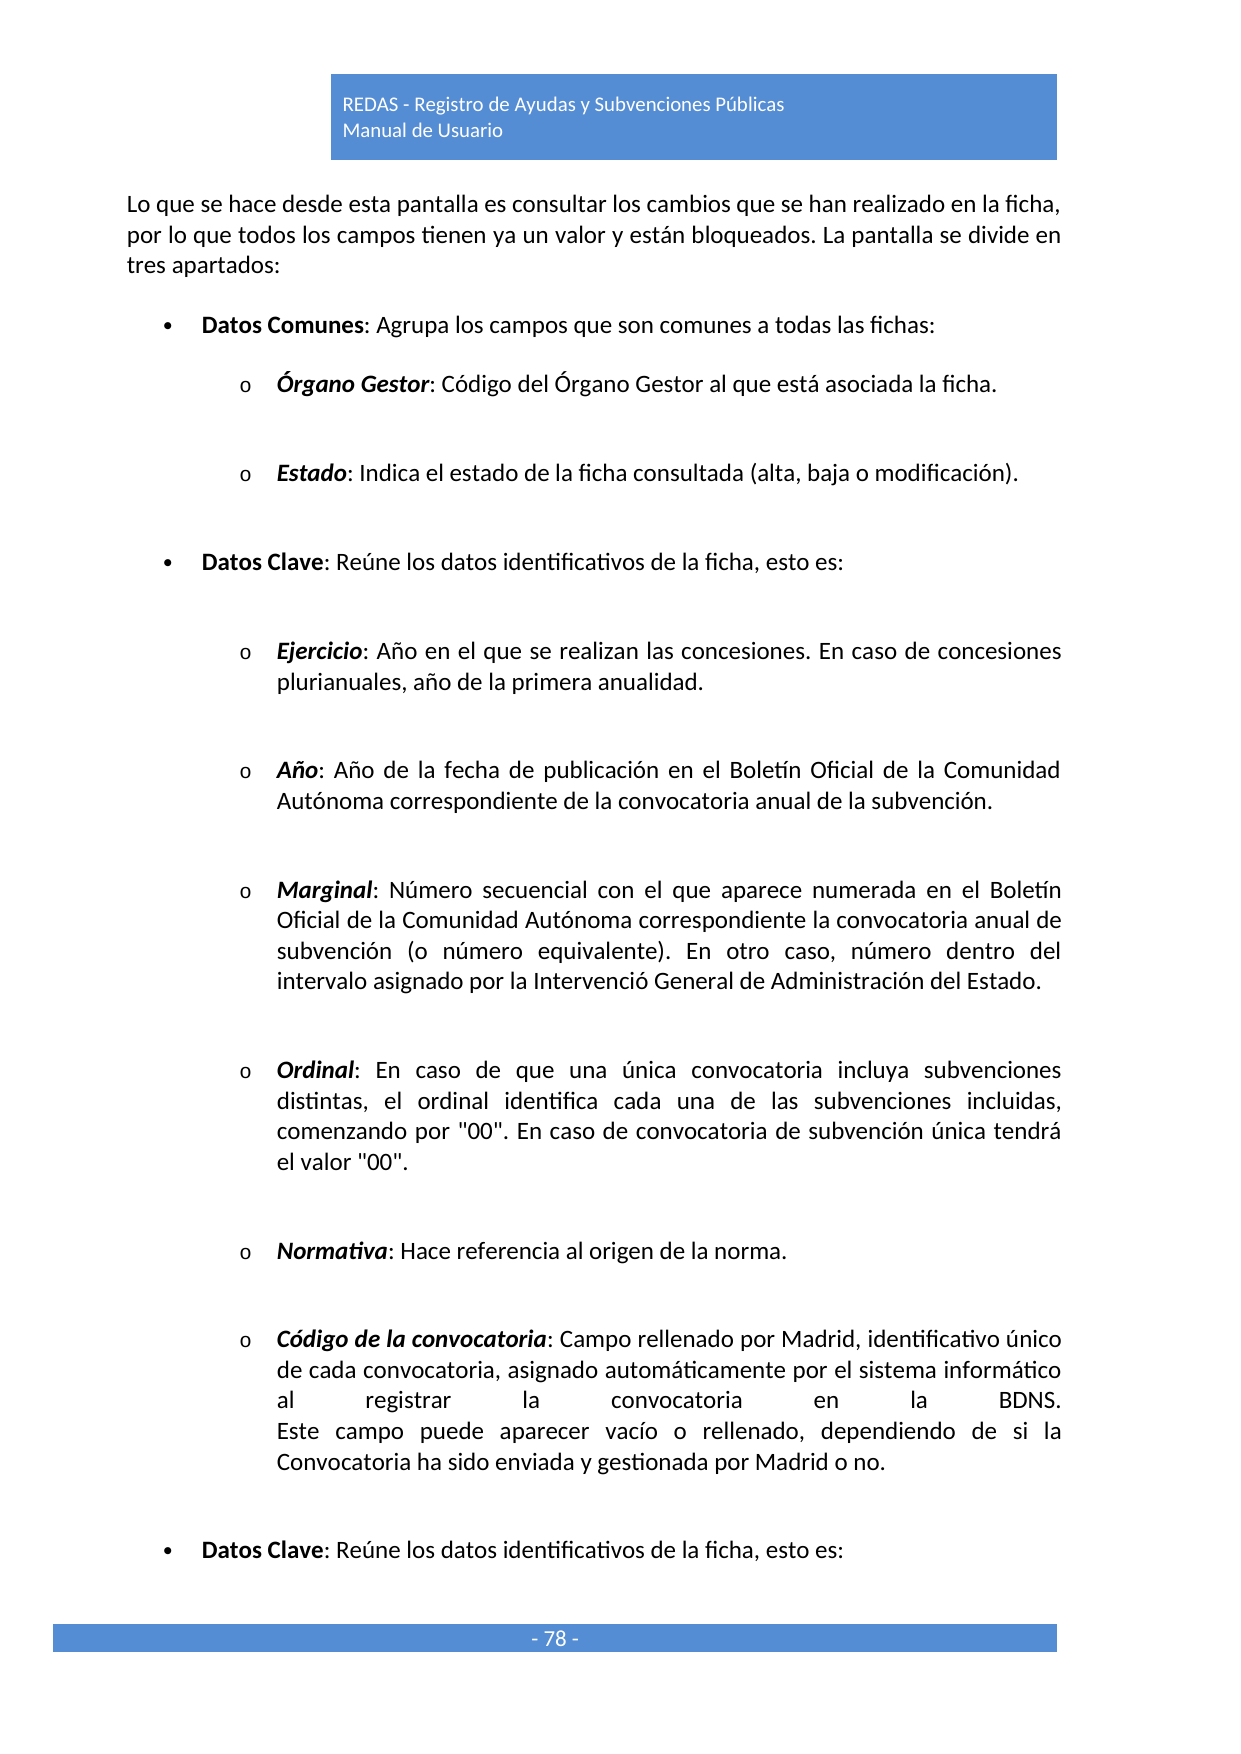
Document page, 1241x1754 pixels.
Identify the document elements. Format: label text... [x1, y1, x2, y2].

list Ordinal: En caso de que una única convocatoria incluya subvenciones distintas, el ordinal identifica cada una de las subvenciones incluidas, comenzando por "00". En caso de convocatoria de subvención única tendrá el valor "00". [239, 1054, 1062, 1176]
list Marginal: Número secuencial con el que aparece numerada en el Boletín Oficial de la Comunidad Autónoma correspondiente la convocatoria anual de subvención (o número equivalente). En otro caso, número dentro del intervalo asignado por la Intervenció General de Administración del Estado. [239, 874, 1062, 996]
list Año: Año de la fecha de publicación en el Boletín Oficial de la Comunidad Autónoma correspondiente de la convocatoria anual de la subvención. [239, 754, 1062, 816]
text Lo que se hace desde esta pantalla es consultar los cambios que se han realizado en la ficha, por lo que todos los campos tienen ya un valor y están bloqueados. La pantalla se divide en tres apartados: [127, 188, 1062, 280]
list Datos Comunes: Agrupa los campos que son comunes a todas las fichas: [164, 309, 1062, 339]
list Normativa: Hace referencia al origen de la norma. [239, 1235, 1062, 1265]
list Datos Clave: Reúne los datos identificativos de la ficha, esto es: [164, 546, 1062, 577]
list Órgano Gestor: Código del Órgano Gestor al que está asociada la ficha. [239, 369, 1062, 399]
list Código de la convocatoria: Campo rellenado por Madrid, identificativo único de cada convocatoria, asignado automáticamente por el sistema informático al registrar la convocatoria en la BDNS. Este campo puede aparecer vacío o rellenado, dependiendo de si la Convocatoria ha sido enviada y gestionada por Madrid o no. [239, 1324, 1062, 1476]
list Ejercicio: Año en el que se realizan las concesiones. En caso de concesiones plurianuales, año de la primera anualidad. [239, 635, 1062, 696]
list Estado: Indica el estado de la ficha consultada (alta, baja o modificación). [239, 457, 1062, 488]
list Datos Clave: Reúne los datos identificativos de la ficha, esto es: [164, 1534, 1062, 1565]
